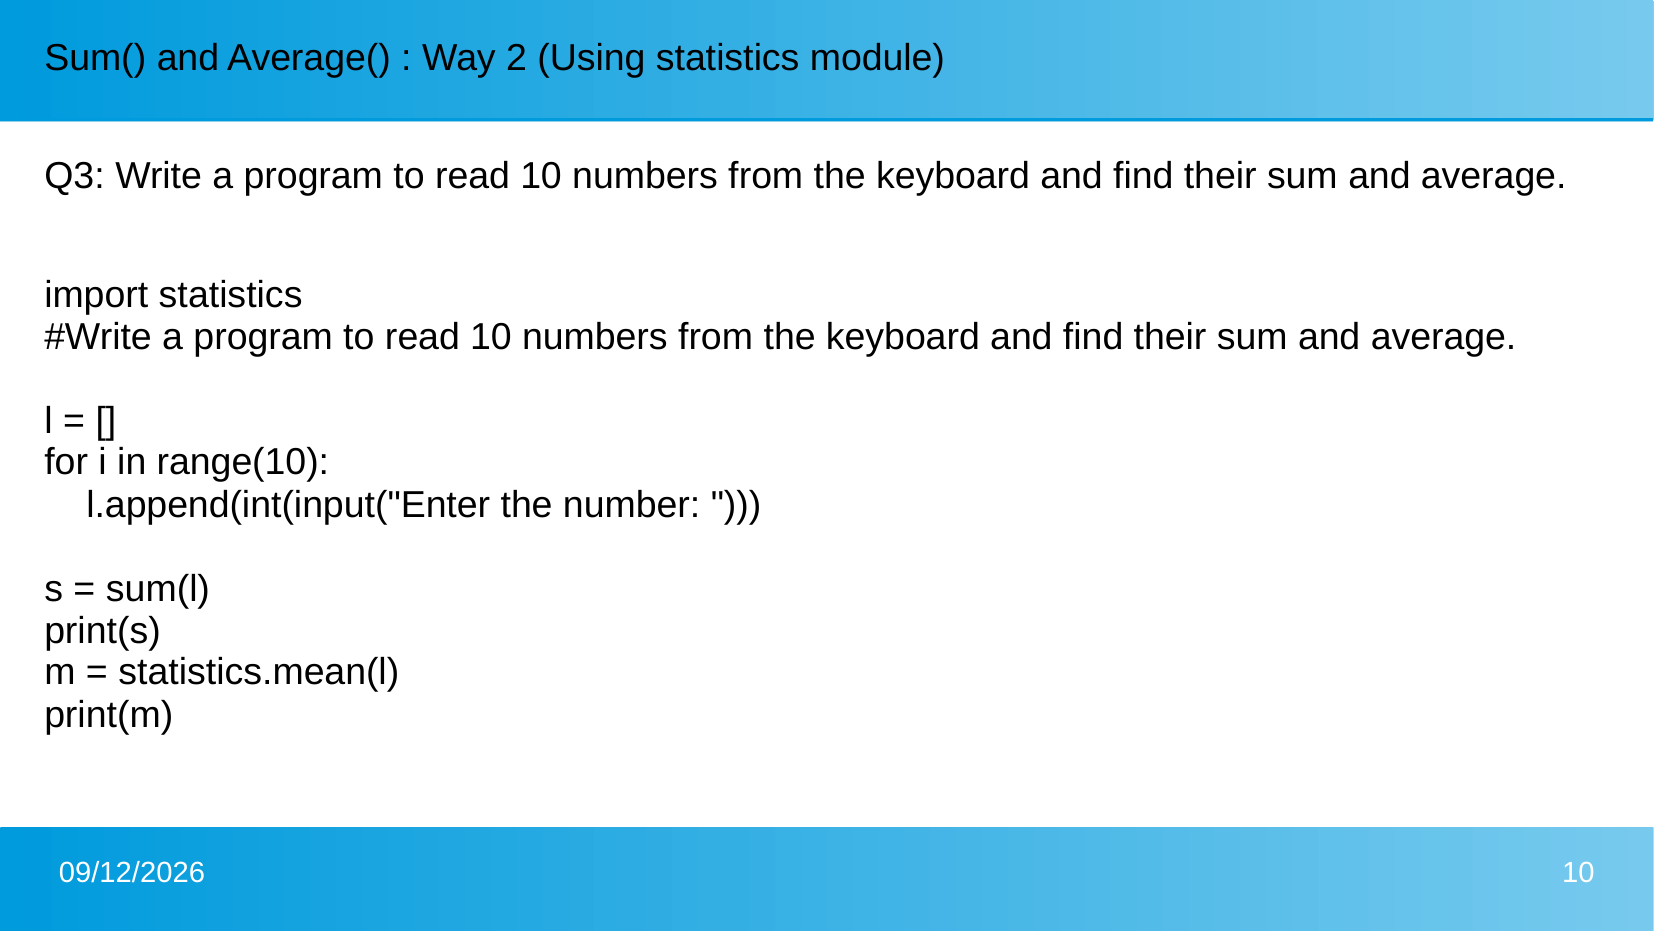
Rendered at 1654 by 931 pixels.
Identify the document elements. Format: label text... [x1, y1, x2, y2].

text_box import statistics #Write a program to read 10 numbers from the keyboard and find their sum and average. l = [] for i in range(10): l.append(int(input("Enter the number: "))) s = sum(l) print(s) m = statistics.mean(l) print(m) [29, 265, 1532, 785]
text_box Q3: Write a program to read 10 numbers from the keyboard and find their sum and average. [29, 147, 1625, 835]
text_box Sum() and Average() : Way 2 (Using statistics module) [29, 29, 1152, 129]
